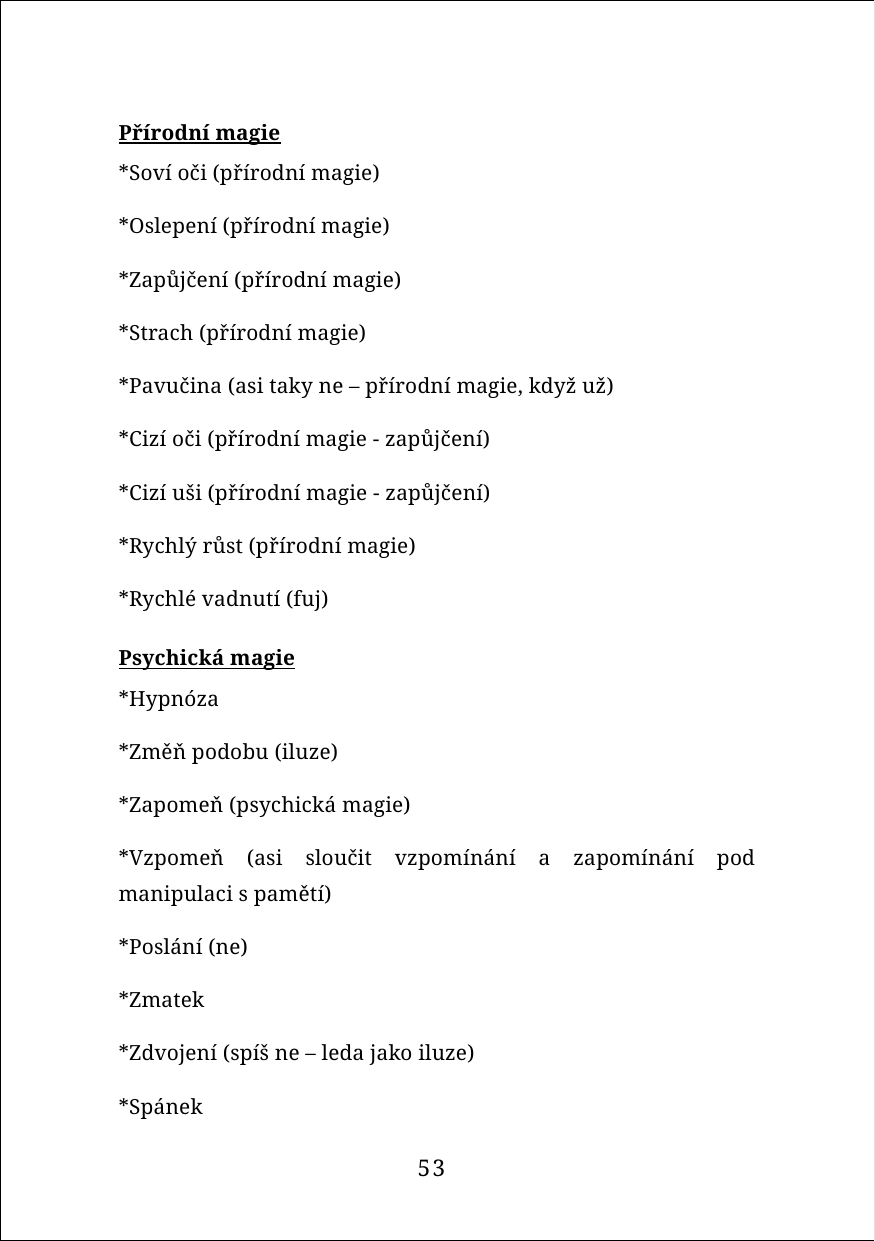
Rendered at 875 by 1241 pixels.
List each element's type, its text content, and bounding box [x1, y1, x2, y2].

text *Poslání (ne) [118, 932, 756, 961]
subtitle Přírodní magie [118, 118, 756, 147]
text *Zapůjčení (přírodní magie) [118, 265, 756, 293]
text *Spánek [118, 1092, 756, 1120]
text *Zdvojení (spíš ne – leda jako iluze) [118, 1038, 756, 1067]
text *Cizí oči (přírodní magie - zapůjčení) [118, 424, 756, 453]
subtitle Psychická magie [118, 643, 756, 672]
text *Změň podobu (iluze) [118, 737, 756, 765]
text *Zmatek [118, 985, 756, 1014]
text *Rychlý růst (přírodní magie) [118, 531, 756, 559]
text *Zapomeň (psychická magie) [118, 790, 756, 818]
text *Cizí uši (přírodní magie - zapůjčení) [118, 478, 756, 506]
text *Oslepení (přírodní magie) [118, 212, 756, 240]
text *Pavučina (asi taky ne – přírodní magie, když už) [118, 371, 756, 400]
text *Vzpomeň (asi sloučit vzpomínání a zapomínání pod manipulaci s pamětí) [118, 843, 756, 907]
text *Rychlé vadnutí (fuj) [118, 584, 756, 613]
text *Strach (přírodní magie) [118, 318, 756, 347]
text *Hypnóza [118, 684, 756, 712]
text *Soví oči (přírodní magie) [118, 158, 756, 187]
